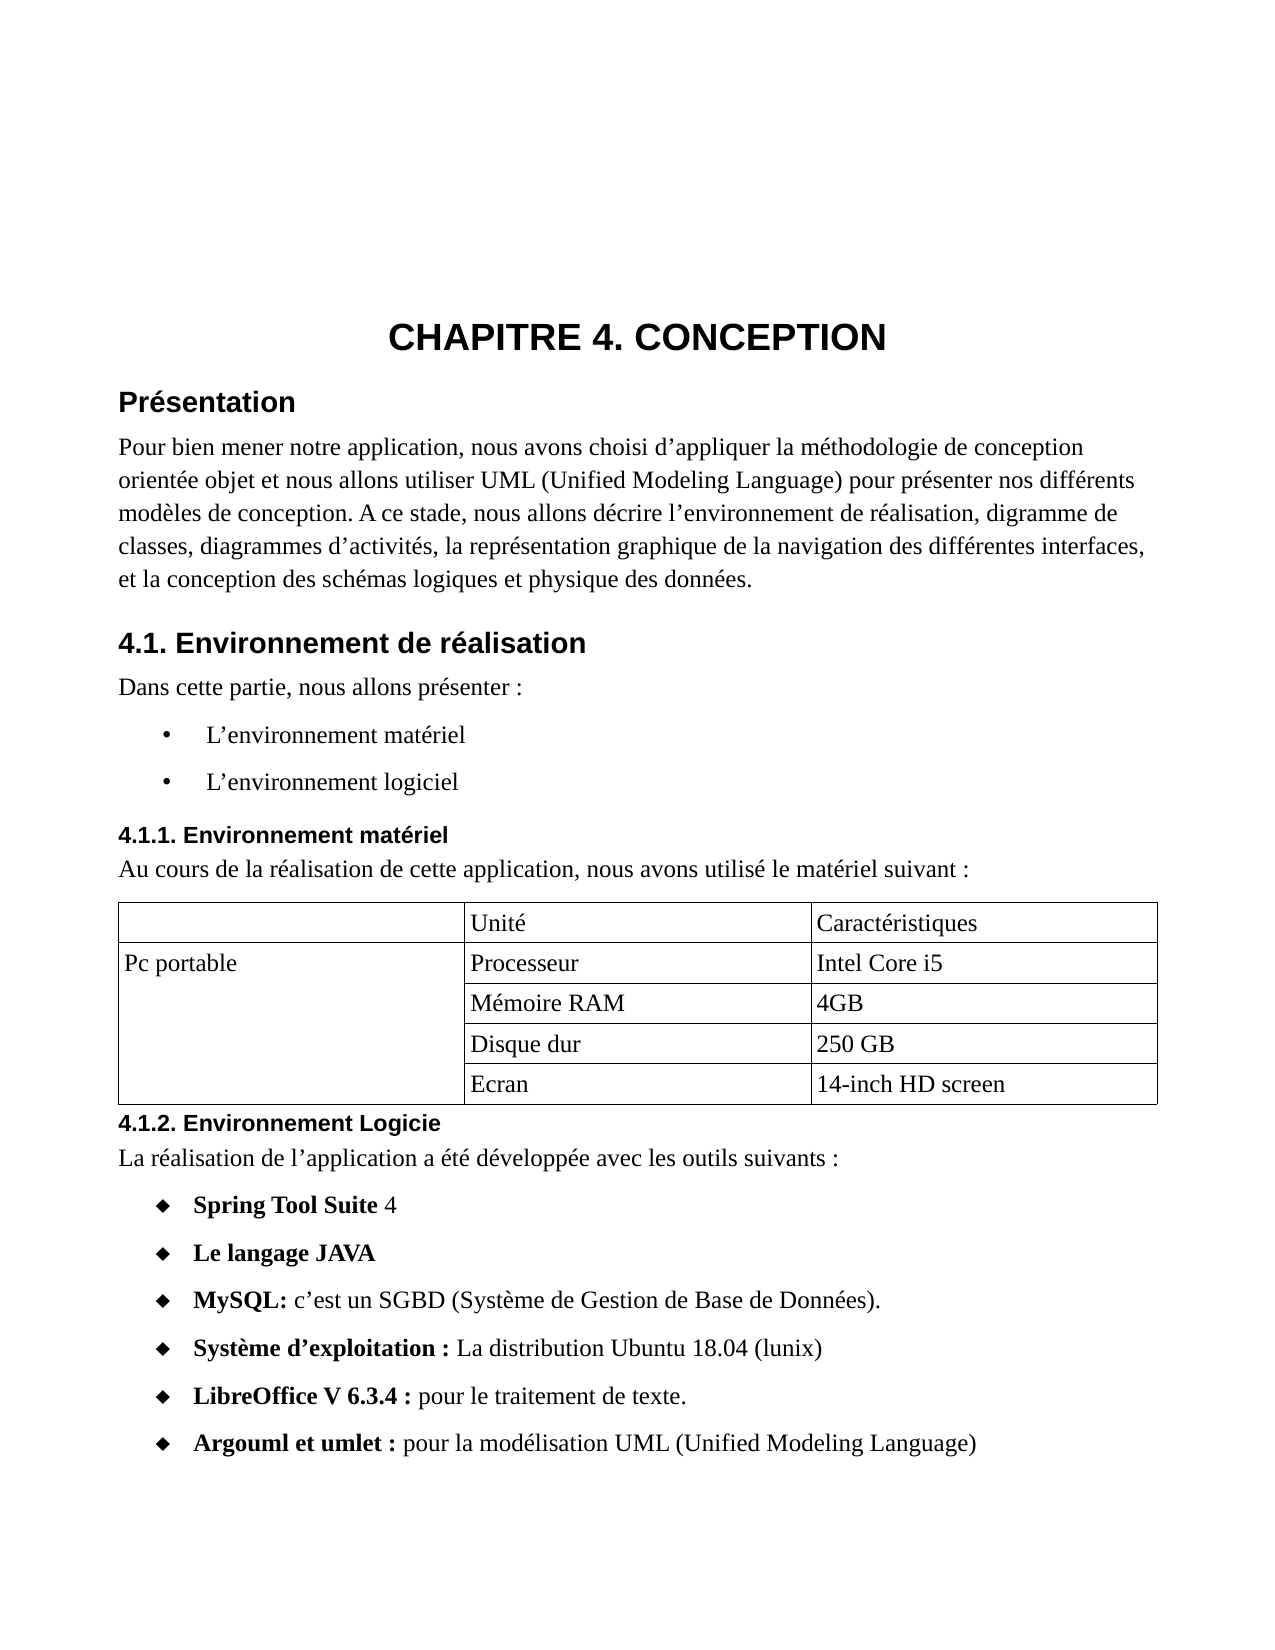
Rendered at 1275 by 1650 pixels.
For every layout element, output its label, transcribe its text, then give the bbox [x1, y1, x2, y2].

list MySQL: c’est un SGBD (Système de Gestion de Base de Données). [156, 1286, 1157, 1314]
table_cell Mémoire RAM [465, 984, 811, 1023]
list Le langage JAVA [156, 1238, 1157, 1267]
list Spring Tool Suite 4 [156, 1190, 1157, 1219]
table_cell Disque dur [465, 1024, 811, 1063]
table_cell Processeur [465, 943, 811, 982]
text Dans cette partie, nous allons présenter : [118, 672, 1157, 701]
list Système d’exploitation : La distribution Ubuntu 18.04 (lunix) [156, 1333, 1157, 1362]
table_header Caractéristiques [812, 903, 1157, 942]
table_cell Intel Core i5 [812, 943, 1157, 982]
table_header [119, 903, 464, 942]
subtitle 4.1.1. Environnement matériel [118, 821, 1157, 848]
table_header Unité [465, 903, 811, 942]
subtitle 4.1.2. Environnement Logicie [118, 1110, 1157, 1137]
text Au cours de la réalisation de cette application, nous avons utilisé le matériel suivant : [118, 854, 1157, 883]
list Argouml et umlet : pour la modélisation UML (Unified Modeling Language) [156, 1428, 1157, 1457]
subtitle Présentation [118, 385, 1157, 419]
table_cell 250 GB [812, 1024, 1157, 1063]
table_cell Pc portable [119, 943, 464, 1103]
list L’environnement logiciel [162, 767, 1157, 796]
list LibreOffice V 6.3.4 : pour le traitement de texte. [156, 1381, 1157, 1409]
table_cell 14-inch HD screen [812, 1064, 1157, 1103]
text La réalisation de l’application a été développée avec les outils suivants : [118, 1143, 1157, 1172]
text Pour bien mener notre application, nous avons choisi d’appliquer la méthodologie de conception orientée objet et nous allons utiliser UML (Unified Modeling Language) pour présenter nos différents modèles de conception. A ce stade, nous allons décrire l’environnement de réalisation, digramme de classes, diagrammes d’activités, la représentation graphique de la navigation des différentes interfaces, et la conception des schémas logiques et physique des données. [118, 432, 1157, 592]
subtitle 4.1. Environnement de réalisation [118, 626, 1157, 660]
table_cell Ecran [465, 1064, 811, 1103]
subtitle CHAPITRE 4. CONCEPTION [118, 315, 1157, 358]
table_cell 4GB [812, 984, 1157, 1023]
list L’environnement matériel [162, 720, 1157, 748]
